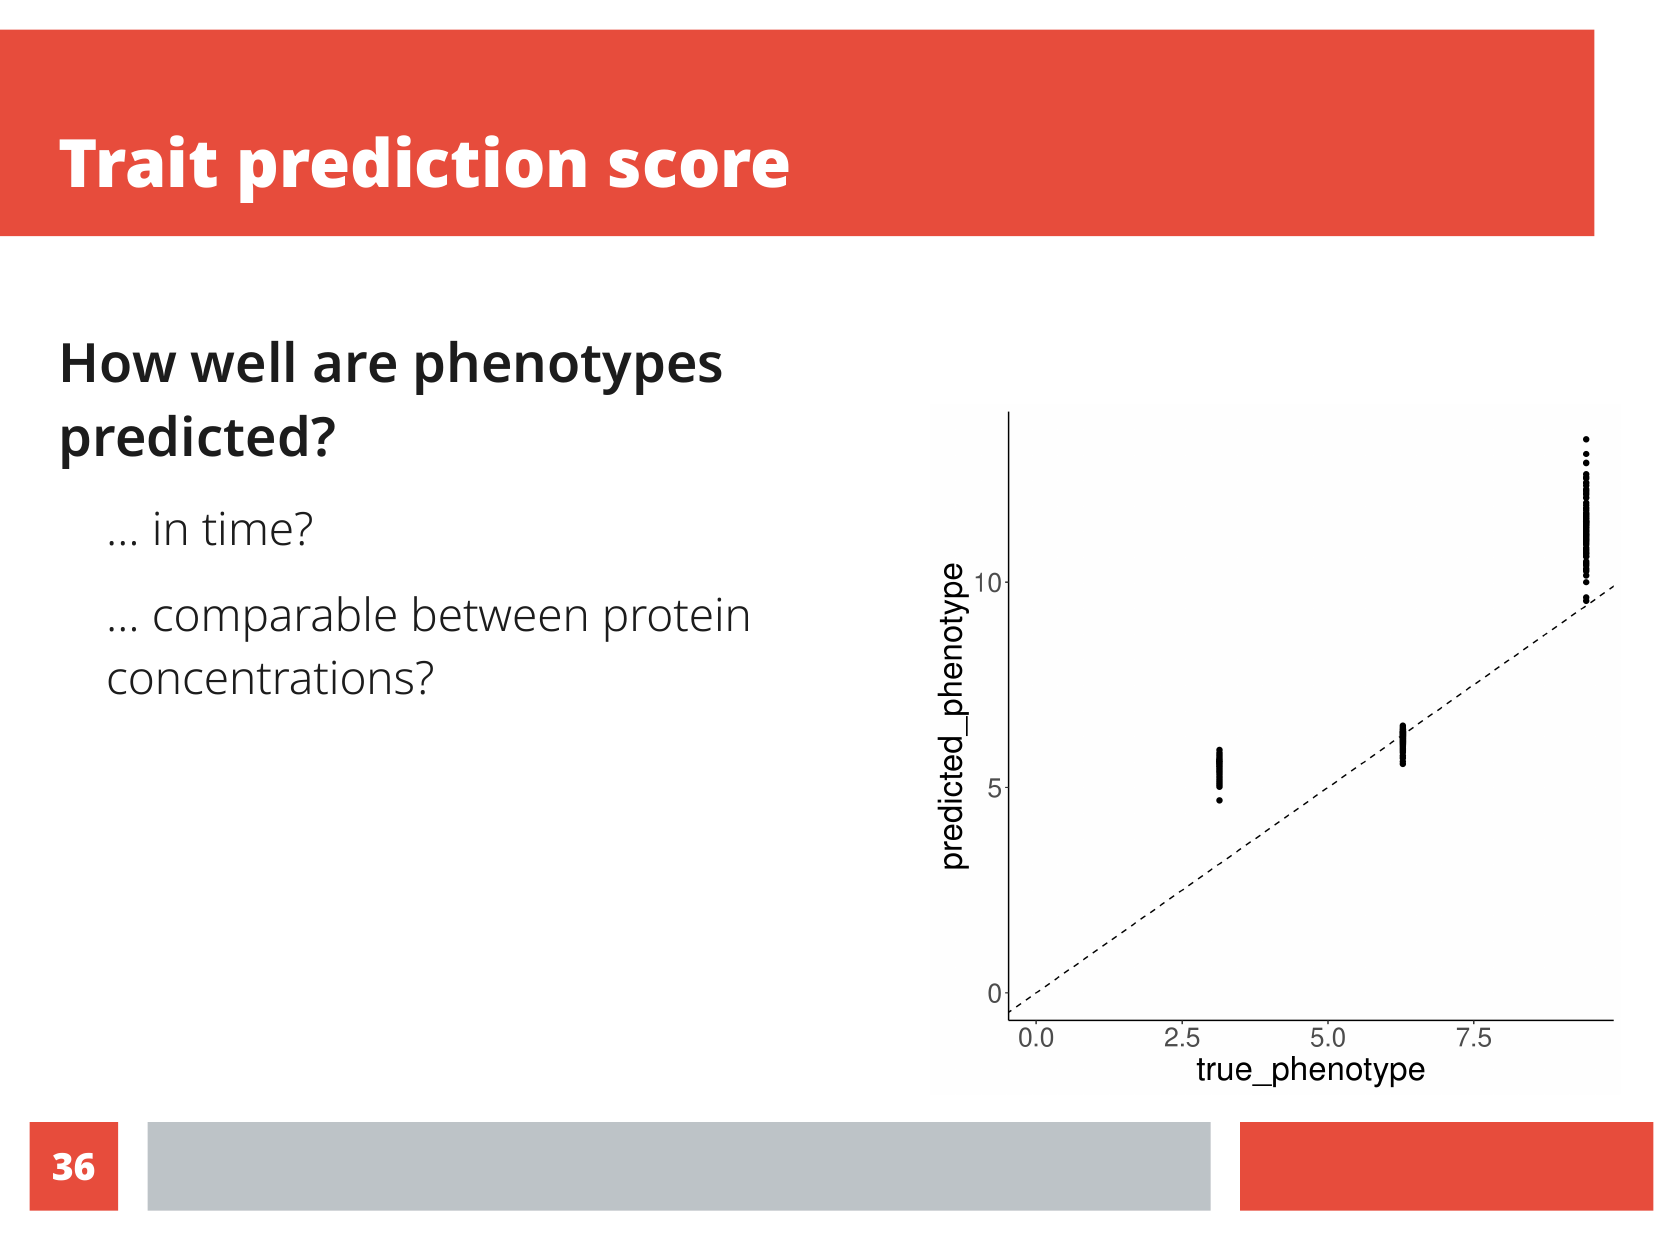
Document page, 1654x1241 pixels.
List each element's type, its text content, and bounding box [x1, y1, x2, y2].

title Trait prediction score [59, 59, 1595, 207]
list How well are phenotypes predicted? … in time? … comparable between protein concentrations? [59, 324, 886, 1093]
picture [930, 404, 1621, 1096]
